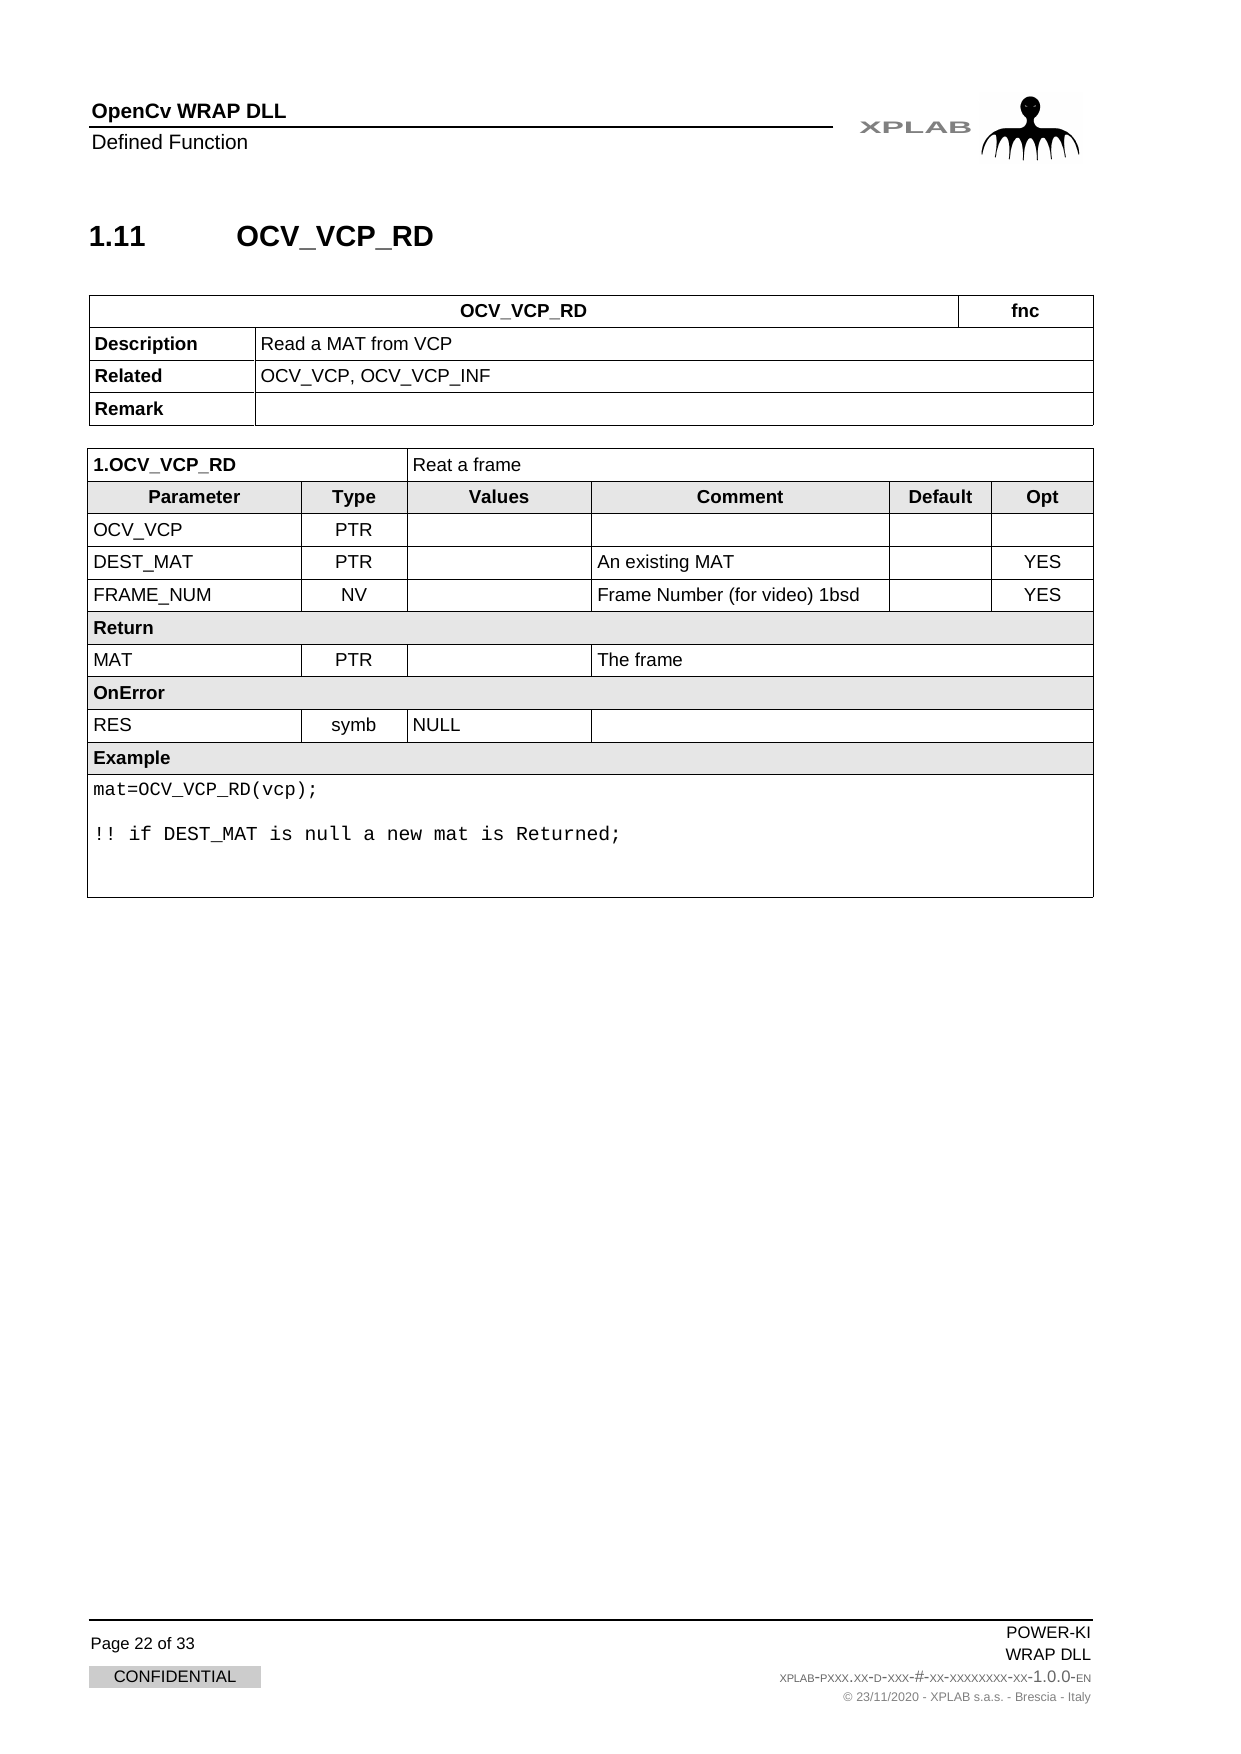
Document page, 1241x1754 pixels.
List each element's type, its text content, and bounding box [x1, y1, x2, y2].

table_cell [408, 580, 591, 611]
table_header 1.OCV_VCP_RD [88, 449, 407, 481]
table_cell [256, 393, 1093, 425]
table_cell OCV_VCP [88, 514, 301, 546]
subtitle OCV_VCP_RD [88, 220, 1093, 252]
table_cell Description [90, 328, 254, 360]
table_cell Values [408, 482, 591, 513]
table_cell OnError [88, 677, 1093, 709]
table_cell Frame Number (for video) 1bsd [592, 580, 889, 611]
table_cell Related [90, 361, 254, 392]
table_cell PTR [302, 547, 407, 579]
table_header OCV_VCP_RD [90, 296, 958, 327]
table_cell symb [302, 710, 407, 742]
table_cell [408, 547, 591, 579]
table_cell PTR [302, 514, 407, 546]
table_cell [890, 580, 991, 611]
table_cell Remark [90, 393, 254, 425]
table_cell An existing MAT [592, 547, 889, 579]
table_cell mat=OCV_VCP_RD(vcp); !! if DEST_MAT is null a new mat is Returned; [88, 775, 1093, 897]
table_cell Comment [592, 482, 889, 513]
table_cell FRAME_NUM [88, 580, 301, 611]
table_cell [890, 514, 991, 546]
table_cell Return [88, 612, 1093, 644]
table_cell OCV_VCP, OCV_VCP_INF [256, 361, 1093, 392]
table_cell Default [890, 482, 991, 513]
table_cell [592, 514, 889, 546]
table_cell [408, 514, 591, 546]
table_cell [408, 645, 591, 676]
table_cell RES [88, 710, 301, 742]
table_cell DEST_MAT [88, 547, 301, 579]
table_cell Type [302, 482, 407, 513]
table_cell YES [992, 580, 1093, 611]
table_cell [992, 514, 1093, 546]
table_cell [592, 710, 1093, 742]
table_cell Example [88, 743, 1093, 774]
table_cell Read a MAT from VCP [256, 328, 1093, 360]
table_cell YES [992, 547, 1093, 579]
table_cell The frame [592, 645, 1093, 676]
table_header fnc [959, 296, 1093, 327]
table_header Reat a frame [408, 449, 1093, 481]
picture [978, 92, 1083, 164]
table_cell Opt [992, 482, 1093, 513]
table_cell Parameter [88, 482, 301, 513]
table_cell NV [302, 580, 407, 611]
table_cell NULL [408, 710, 591, 742]
table_cell MAT [88, 645, 301, 676]
table_cell [890, 547, 991, 579]
table_cell PTR [302, 645, 407, 676]
